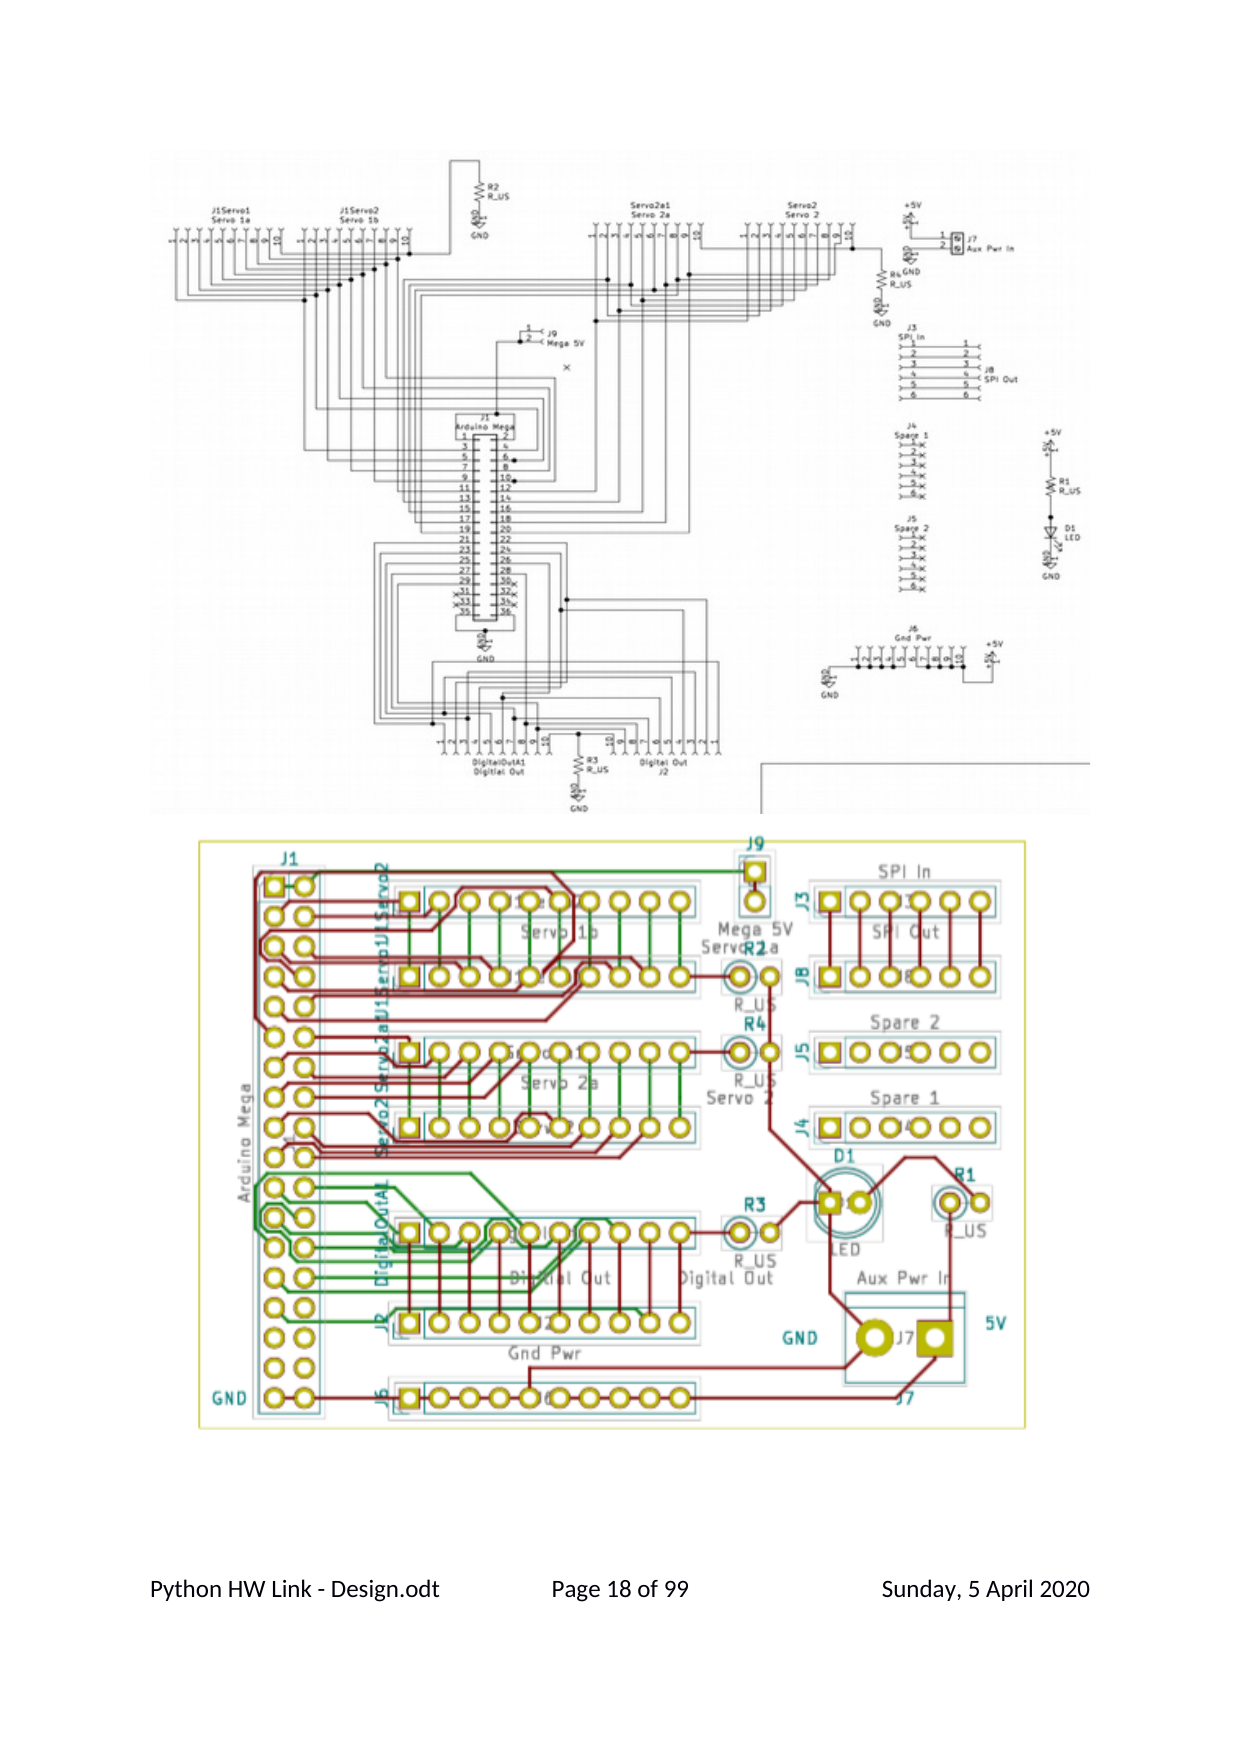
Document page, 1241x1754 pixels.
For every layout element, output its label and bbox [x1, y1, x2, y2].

picture [150, 150, 1091, 1479]
